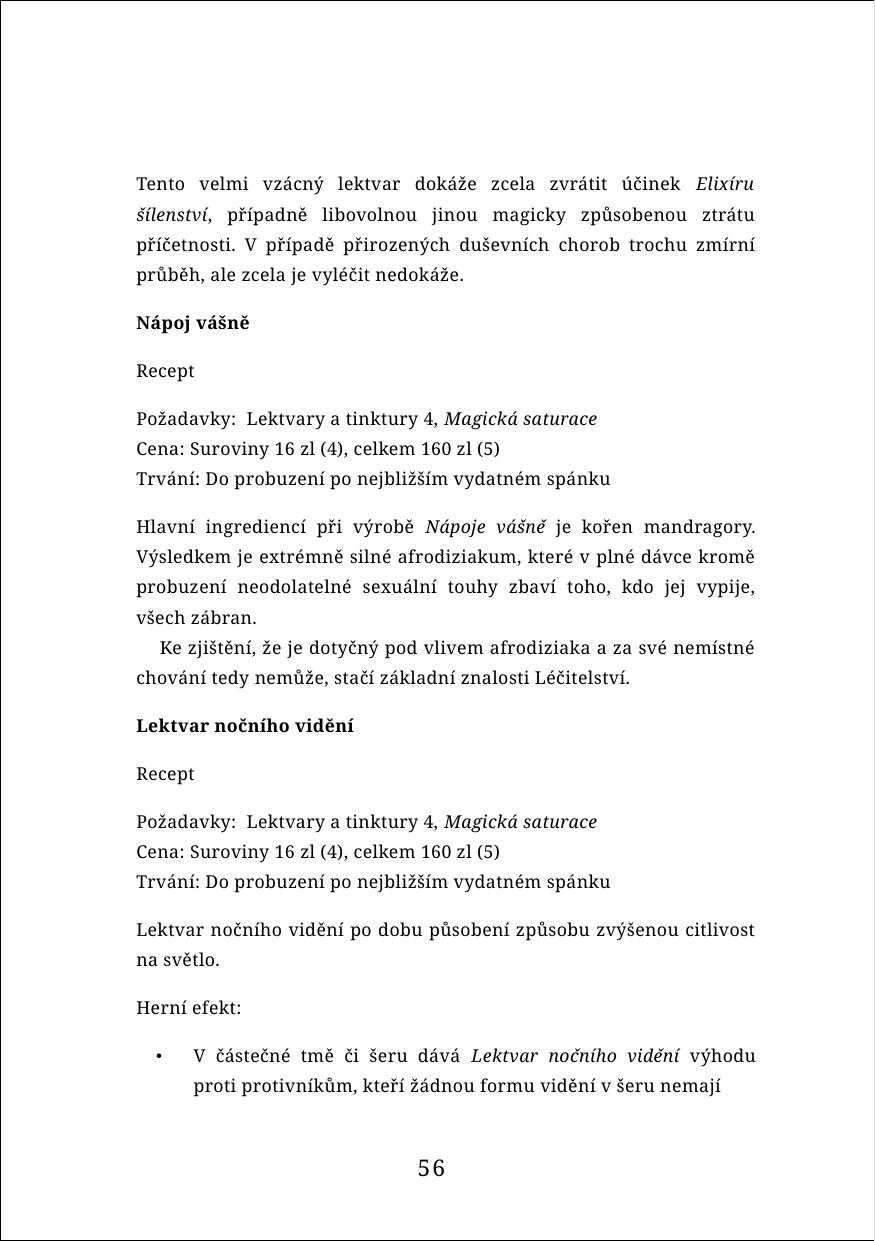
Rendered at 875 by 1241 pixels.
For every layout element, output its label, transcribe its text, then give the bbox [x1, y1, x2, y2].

text Nápoj vášně [136, 310, 756, 334]
text Lektvar nočního vidění po dobu působení způsobu zvýšenou citlivost na světlo. [136, 918, 756, 972]
text Požadavky: Lektvary a tinktury 4, Magická saturace Cena: Suroviny 16 zl (4), celkem 160 zl (5) Trvání: Do probuzení po nejbližším vydatném spánku [136, 809, 756, 894]
text Recept [136, 761, 756, 786]
text Tento velmi vzácný lektvar dokáže zcela zvrátit účinek Elixíru šílenství, případně libovolnou jinou magicky způsobenou ztrátu příčetnosti. V případě přirozených duševních chorob trochu zmírní průběh, ale zcela je vyléčit nedokáže. [136, 172, 756, 287]
text Herní efekt: [136, 996, 756, 1020]
text Hlavní ingrediencí při výrobě Nápoje vášně je kořen mandragory. Výsledkem je extrémně silné afrodiziakum, které v plné dávce kromě probuzení neodolatelné sexuální touhy zbaví toho, kdo jej vypije, všech zábran. Ke zjištění, že je dotyčný pod vlivem afrodiziaka a za své nemístné chování tedy nemůže, stačí základní znalosti Léčitelství. [136, 514, 756, 690]
text Požadavky: Lektvary a tinktury 4, Magická saturace Cena: Suroviny 16 zl (4), celkem 160 zl (5) Trvání: Do probuzení po nejbližším vydatném spánku [136, 406, 756, 491]
list V částečné tmě či šeru dává Lektvar nočního vidění výhodu proti protivníkům, kteří žádnou formu vidění v šeru nemají [156, 1044, 756, 1098]
text Lektvar nočního vidění [136, 713, 756, 738]
text Recept [136, 358, 756, 382]
